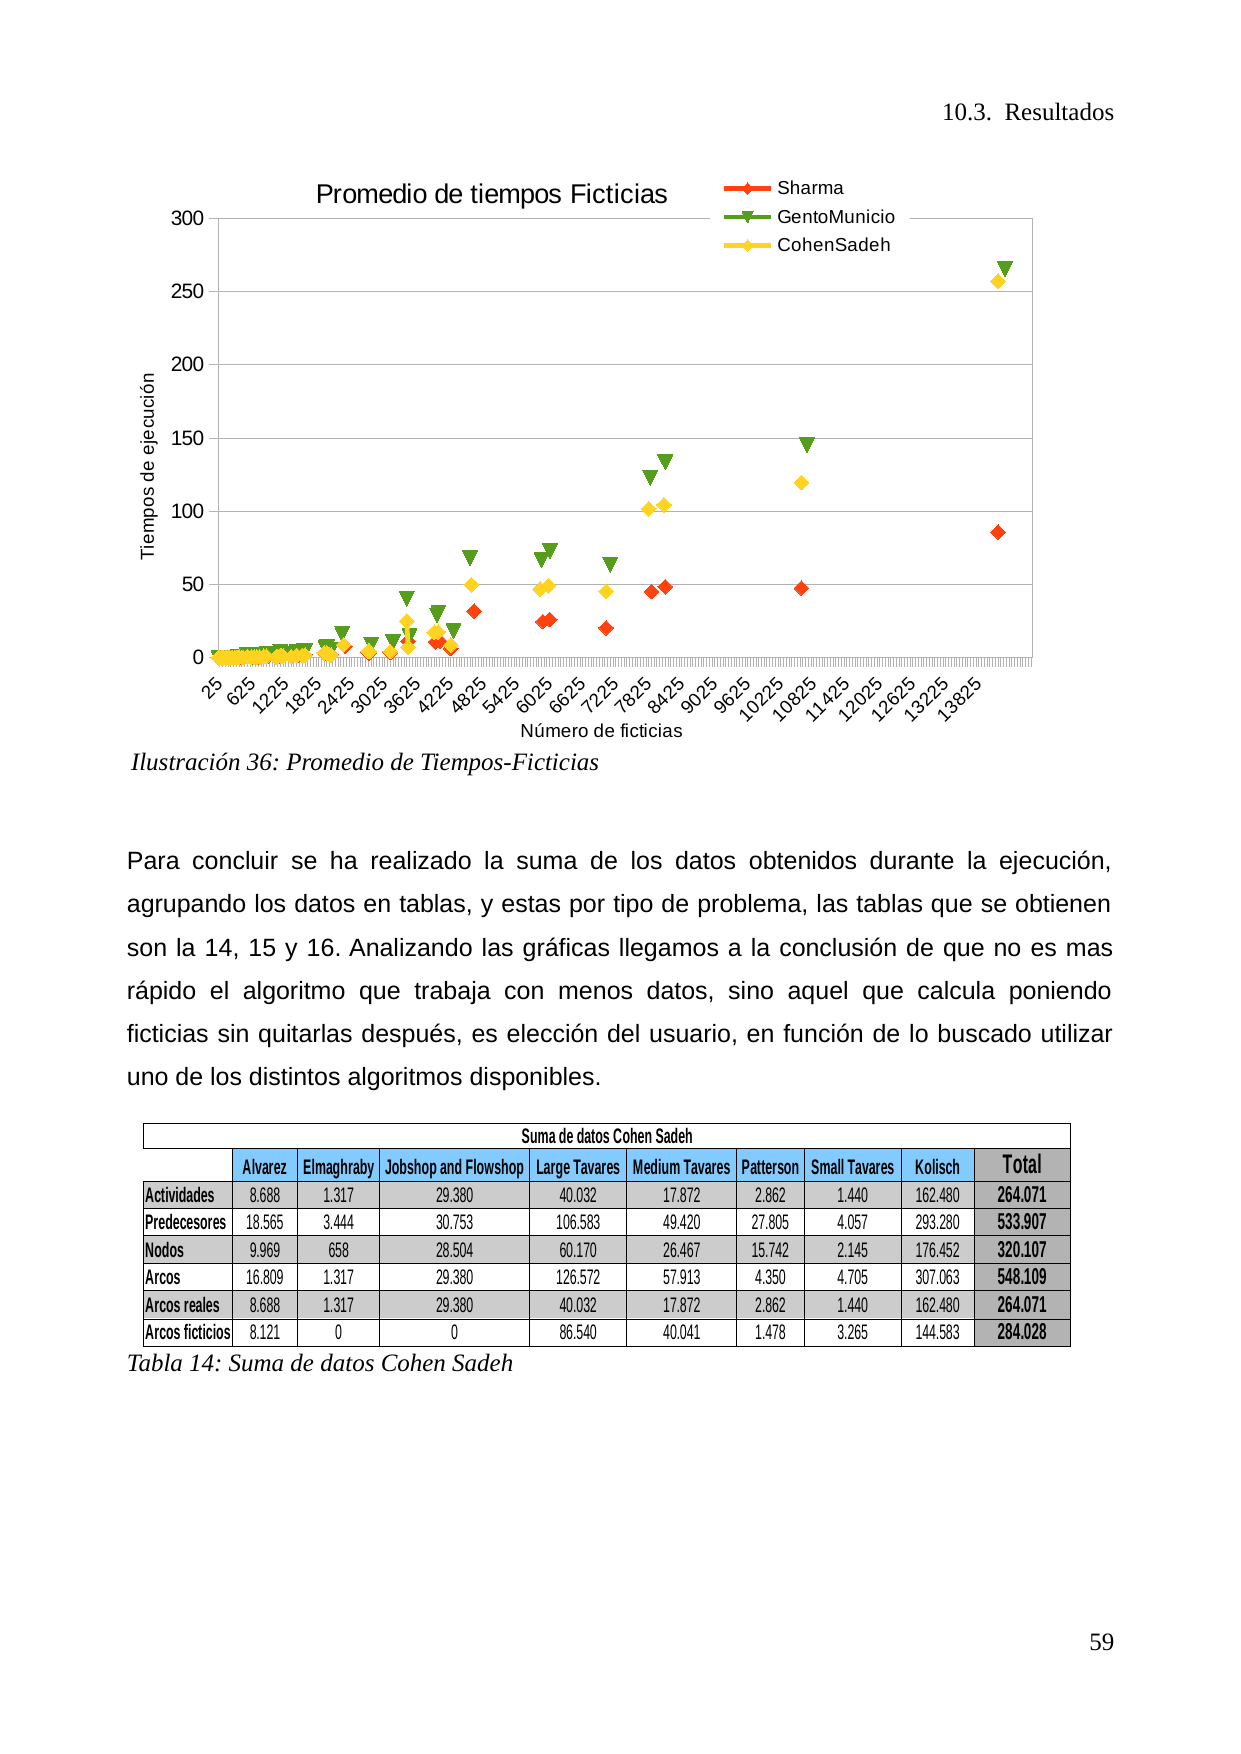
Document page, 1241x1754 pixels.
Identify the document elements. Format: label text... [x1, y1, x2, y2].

text Para concluir se ha realizado la suma de los datos obtenidos durante la ejecución, agrupando los datos en tablas, y estas por tipo de problema, las tablas que se obtienen son la 14, 15 y 16. Analizando las gráficas llegamos a la conclusión de que no es mas rápido el algoritmo que trabaja con menos datos, sino aquel que calcula poniendo ficticias sin quitarlas después, es elección del usuario, en función de lo buscado utilizar uno de los distintos algoritmos disponibles. [127, 846, 1114, 1091]
text Tabla 14: Suma de datos Cohen Sadeh [127, 1117, 1125, 1377]
text Ilustración 36: Promedio de Tiempos-Ficticias [131, 748, 1110, 776]
